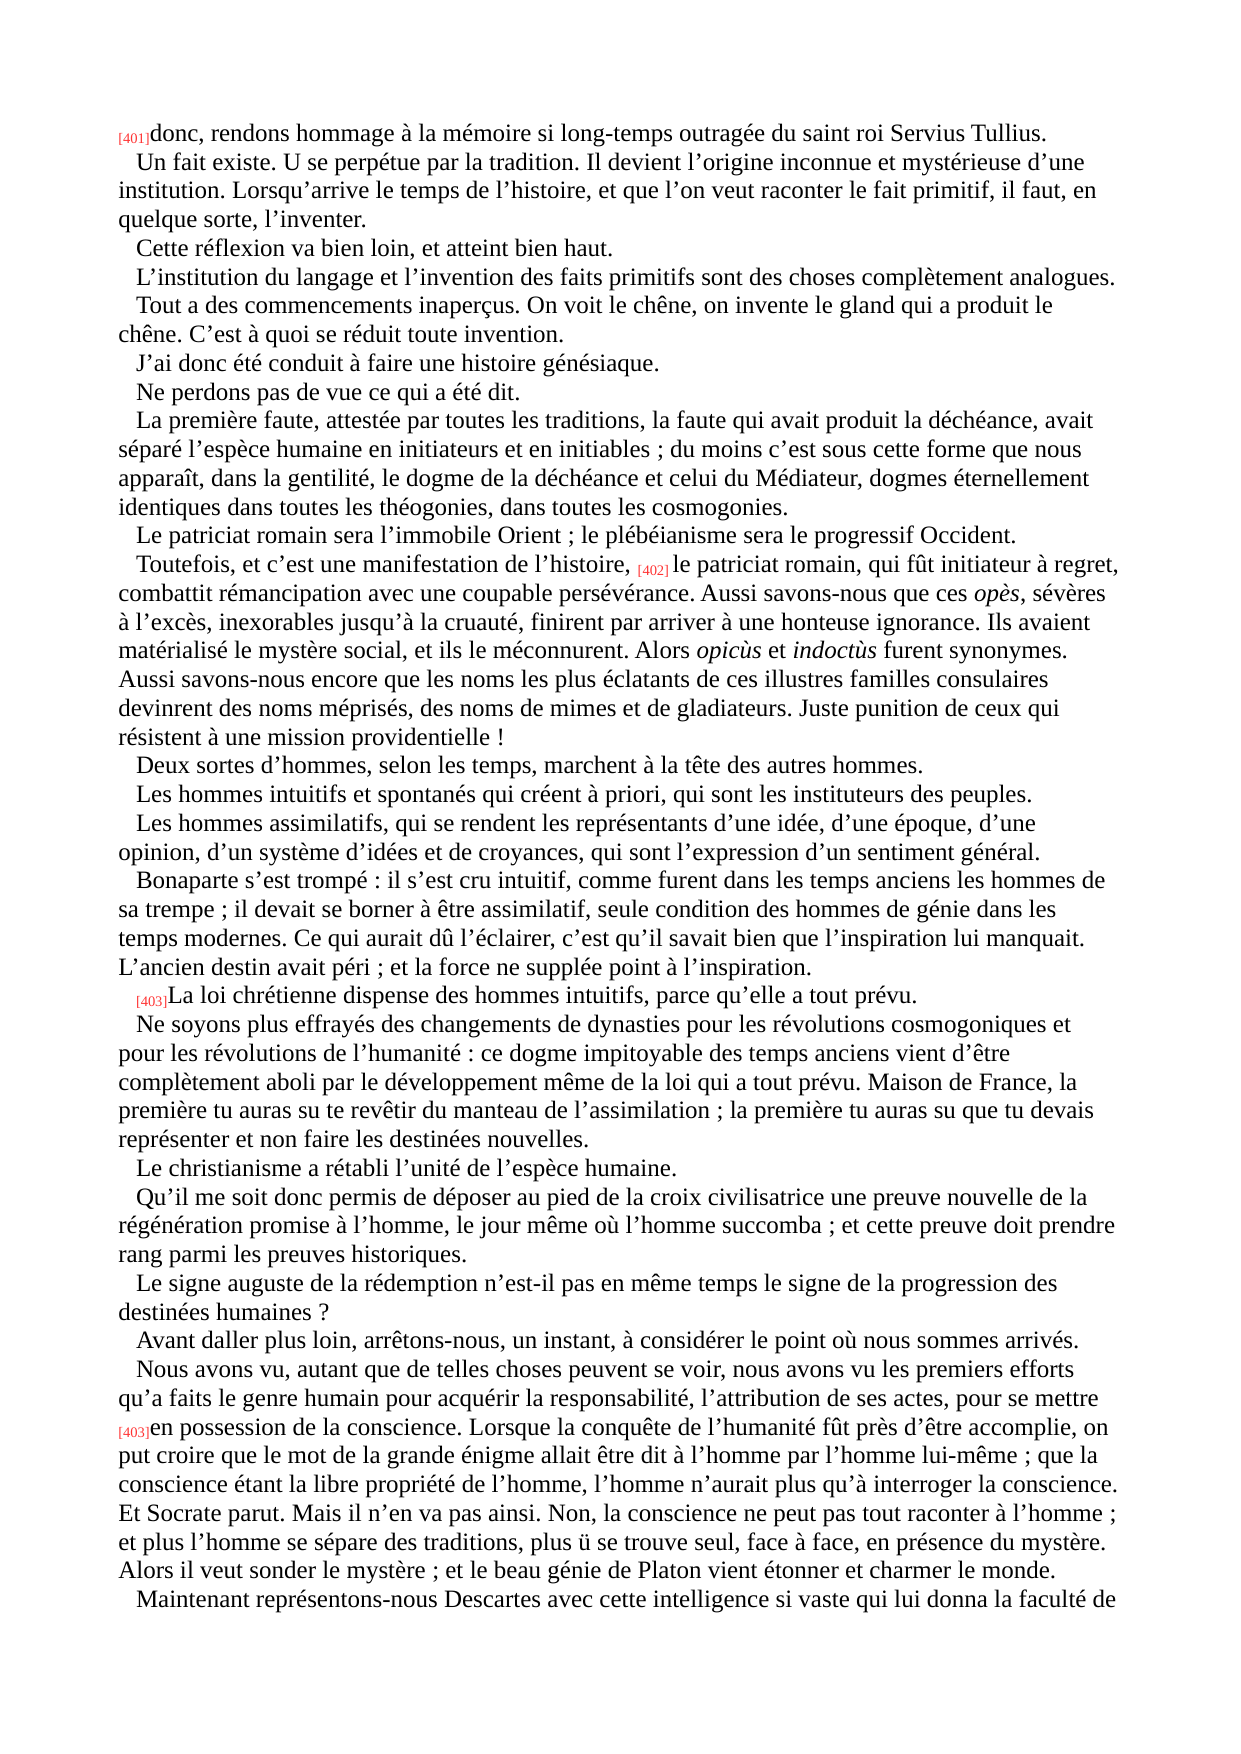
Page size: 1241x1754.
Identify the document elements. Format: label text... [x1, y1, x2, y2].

text Deux sortes d’hommes, selon les temps, marchent à la tête des autres hommes. [118, 751, 1122, 779]
text J’ai donc été conduit à faire une histoire génésiaque. [118, 348, 1122, 377]
text Bonaparte s’est trompé : il s’est cru intuitif, comme furent dans les temps anciens les hommes de sa trempe ; il devait se borner à être assimilatif, seule condition des hommes de génie dans les temps modernes. Ce qui aurait dû l’éclairer, c’est qu’il savait bien que l’inspiration lui manquait. L’ancien destin avait péri ; et la force ne supplée point à l’inspiration. [118, 866, 1122, 981]
text Ne perdons pas de vue ce qui a été dit. [118, 377, 1122, 406]
text Le christianisme a rétabli l’unité de l’espèce humaine. [118, 1153, 1122, 1182]
text Avant daller plus loin, arrêtons-nous, un instant, à considérer le point où nous sommes arrivés. [118, 1326, 1122, 1354]
text Maintenant représentons-nous Descartes avec cette intelligence si vaste qui lui donna la faculté de [118, 1584, 1122, 1613]
text Les hommes intuitifs et spontanés qui créent à priori, qui sont les instituteurs des peuples. [118, 779, 1122, 808]
text [403]La loi chrétienne dispense des hommes intuitifs, parce qu’elle a tout prévu. [118, 981, 1122, 1009]
text Toutefois, et c’est une manifestation de l’histoire, [402] le patriciat romain, qui fût initiateur à regret, combattit rémancipation avec une coupable persévérance. Aussi savons-nous que ces opès, sévères à l’excès, inexorables jusqu’à la cruauté, finirent par arriver à une honteuse ignorance. Ils avaient matérialisé le mystère social, et ils le méconnurent. Alors opicùs et indoctùs furent synonymes. Aussi savons-nous encore que les noms les plus éclatants de ces illustres familles consulaires devinrent des noms méprisés, des noms de mimes et de gladiateurs. Juste punition de ceux qui résistent à une mission providentielle ! [118, 549, 1122, 751]
text Un fait existe. U se perpétue par la tradition. Il devient l’origine inconnue et mystérieuse d’une institution. Lorsqu’arrive le temps de l’histoire, et que l’on veut raconter le fait primitif, il faut, en quelque sorte, l’inventer. [118, 147, 1122, 233]
text Cette réflexion va bien loin, et atteint bien haut. [118, 233, 1122, 262]
text Les hommes assimilatifs, qui se rendent les représentants d’une idée, d’une époque, d’une opinion, d’un système d’idées et de croyances, qui sont l’expression d’un sentiment général. [118, 808, 1122, 866]
text Tout a des commencements inaperçus. On voit le chêne, on invente le gland qui a produit le chêne. C’est à quoi se réduit toute invention. [118, 291, 1122, 348]
text L’institution du langage et l’invention des faits primitifs sont des choses complètement analogues. [118, 262, 1122, 291]
text La première faute, attestée par toutes les traditions, la faute qui avait produit la déchéance, avait séparé l’espèce humaine en initiateurs et en initiables ; du moins c’est sous cette forme que nous apparaît, dans la gentilité, le dogme de la déchéance et celui du Médiateur, dogmes éternellement identiques dans toutes les théogonies, dans toutes les cosmogonies. [118, 406, 1122, 521]
text Nous avons vu, autant que de telles choses peuvent se voir, nous avons vu les premiers efforts qu’a faits le genre humain pour acquérir la responsabilité, l’attribution de ses actes, pour se mettre [403]en possession de la conscience. Lorsque la conquête de l’humanité fût près d’être accomplie, on put croire que le mot de la grande énigme allait être dit à l’homme par l’homme lui-même ; que la conscience étant la libre propriété de l’homme, l’homme n’aurait plus qu’à interroger la conscience. Et Socrate parut. Mais il n’en va pas ainsi. Non, la conscience ne peut pas tout raconter à l’homme ; et plus l’homme se sépare des traditions, plus ü se trouve seul, face à face, en présence du mystère. Alors il veut sonder le mystère ; et le beau génie de Platon vient étonner et charmer le monde. [118, 1354, 1122, 1584]
text Qu’il me soit donc permis de déposer au pied de la croix civilisatrice une preuve nouvelle de la régénération promise à l’homme, le jour même où l’homme succomba ; et cette preuve doit prendre rang parmi les preuves historiques. [118, 1182, 1122, 1268]
text Le patriciat romain sera l’immobile Orient ; le plébéianisme sera le progressif Occident. [118, 521, 1122, 549]
text Le signe auguste de la rédemption n’est-il pas en même temps le signe de la progression des destinées humaines ? [118, 1268, 1122, 1326]
text [401]donc, rendons hommage à la mémoire si long-temps outragée du saint roi Servius Tullius. [118, 118, 1122, 147]
text Ne soyons plus effrayés des changements de dynasties pour les révolutions cosmogoniques et pour les révolutions de l’humanité : ce dogme impitoyable des temps anciens vient d’être complètement aboli par le développement même de la loi qui a tout prévu. Maison de France, la première tu auras su te revêtir du manteau de l’assimilation ; la première tu auras su que tu devais représenter et non faire les destinées nouvelles. [118, 1009, 1122, 1153]
